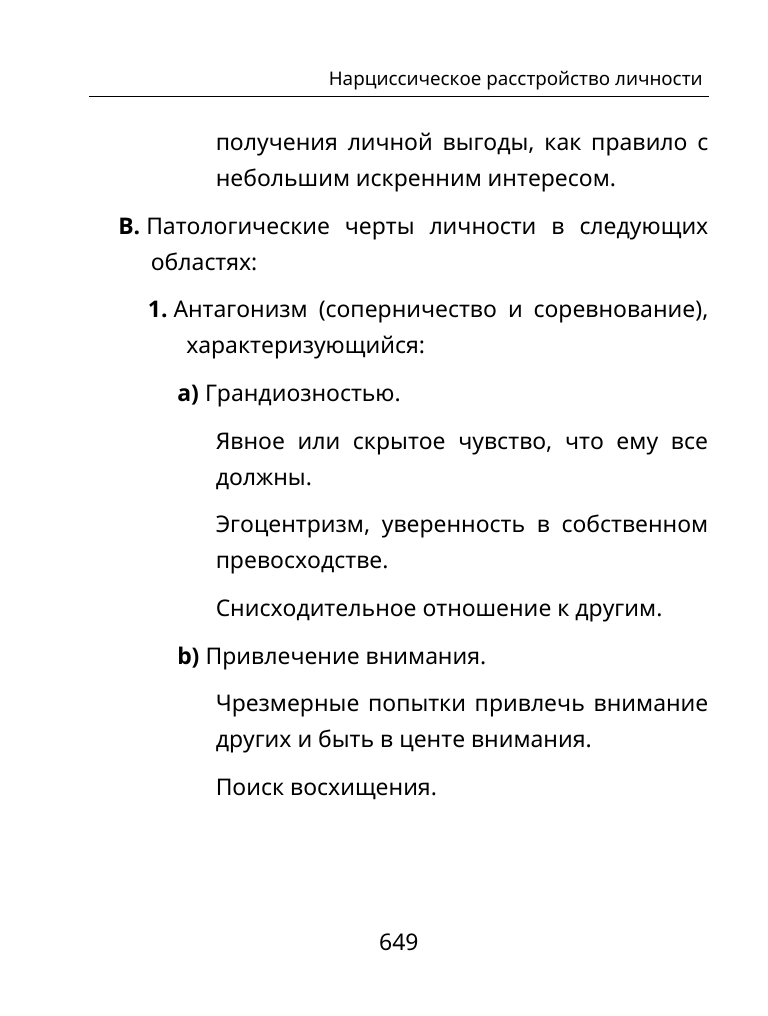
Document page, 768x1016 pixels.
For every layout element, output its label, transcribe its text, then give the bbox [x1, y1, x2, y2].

list Снисходительное отношение к другим. [177, 592, 709, 623]
list Привлечение внимания. [177, 640, 709, 671]
list Явное или скрытое чувство, что ему все должны. [177, 425, 709, 492]
list Поиск восхищения. [177, 771, 709, 802]
list Патологические черты личности в следующих областях: [118, 210, 709, 277]
list Чрезмерные попытки привлечь внимание других и быть в центе внимания. [177, 687, 709, 754]
list Грандиозностью. [177, 377, 709, 408]
list Антагонизм (соперничество и соревнование), характеризующийся: [148, 293, 709, 361]
list Эгоцентризм, уверенность в собственном превосходстве. [177, 508, 709, 576]
list получения личной выгоды, как правило с небольшим искренним интересом. [177, 126, 709, 193]
